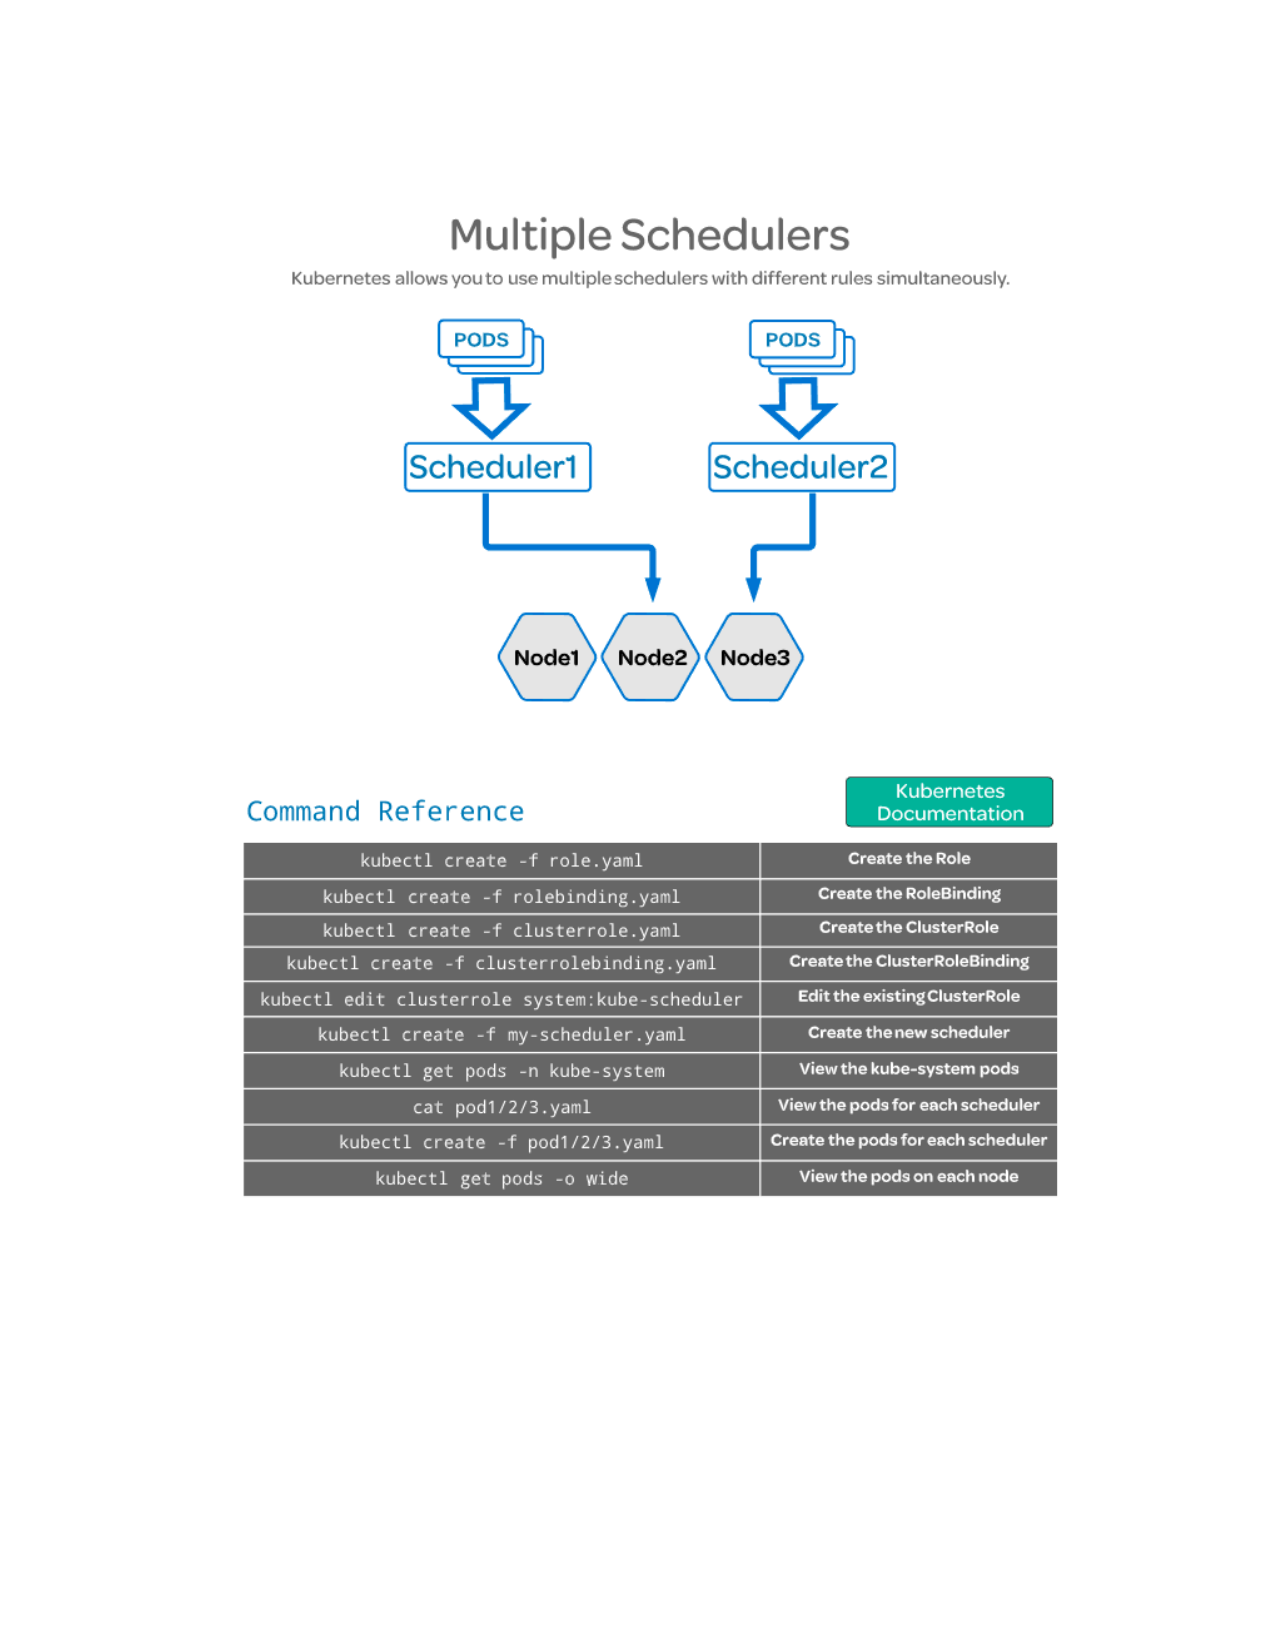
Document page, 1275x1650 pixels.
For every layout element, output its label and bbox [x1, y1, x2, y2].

picture [230, 182, 1071, 1201]
